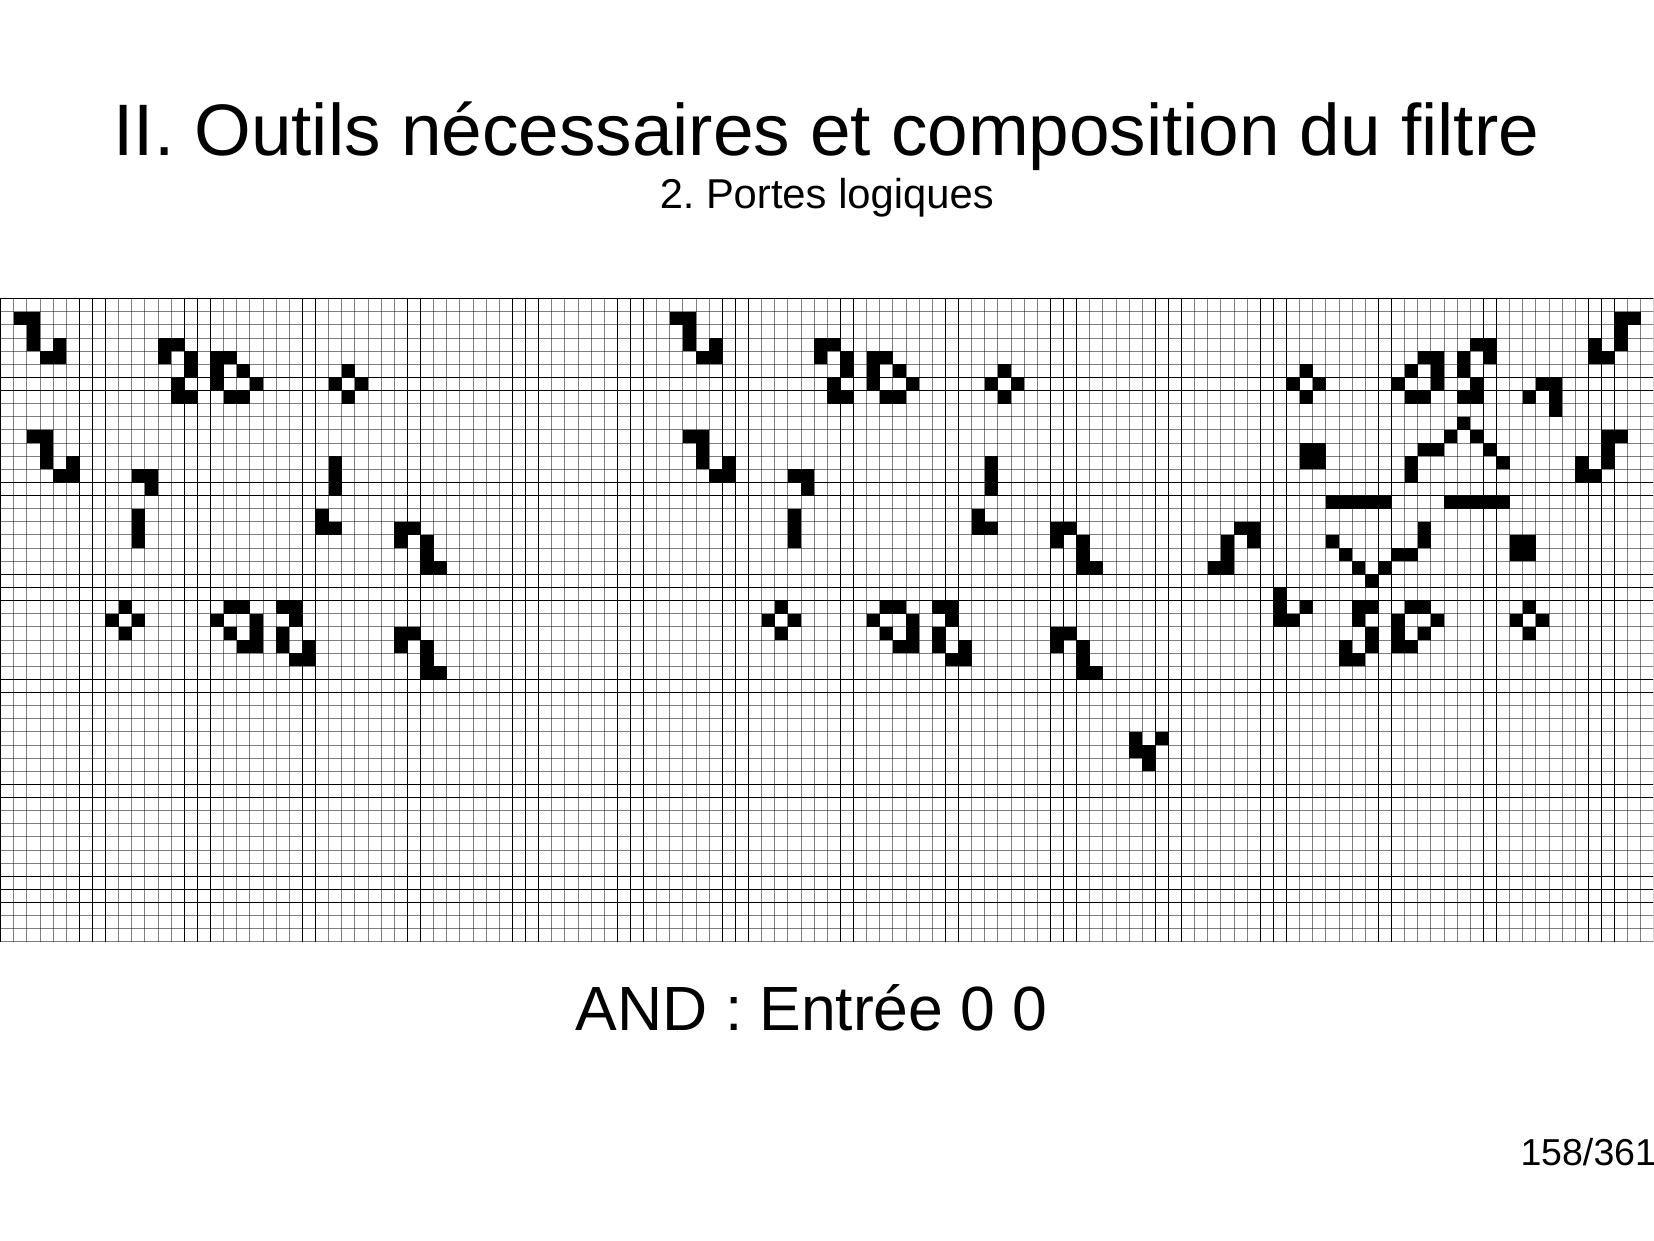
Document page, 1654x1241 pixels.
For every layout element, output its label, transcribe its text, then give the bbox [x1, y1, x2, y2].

picture [0, 298, 1654, 942]
title II. Outils nécessaires et composition du filtre 2. Portes logiques [82, 49, 1571, 257]
text_box AND : Entrée 0 0 [561, 966, 1063, 1052]
text_box <number>/361 [1505, 1124, 1654, 1182]
